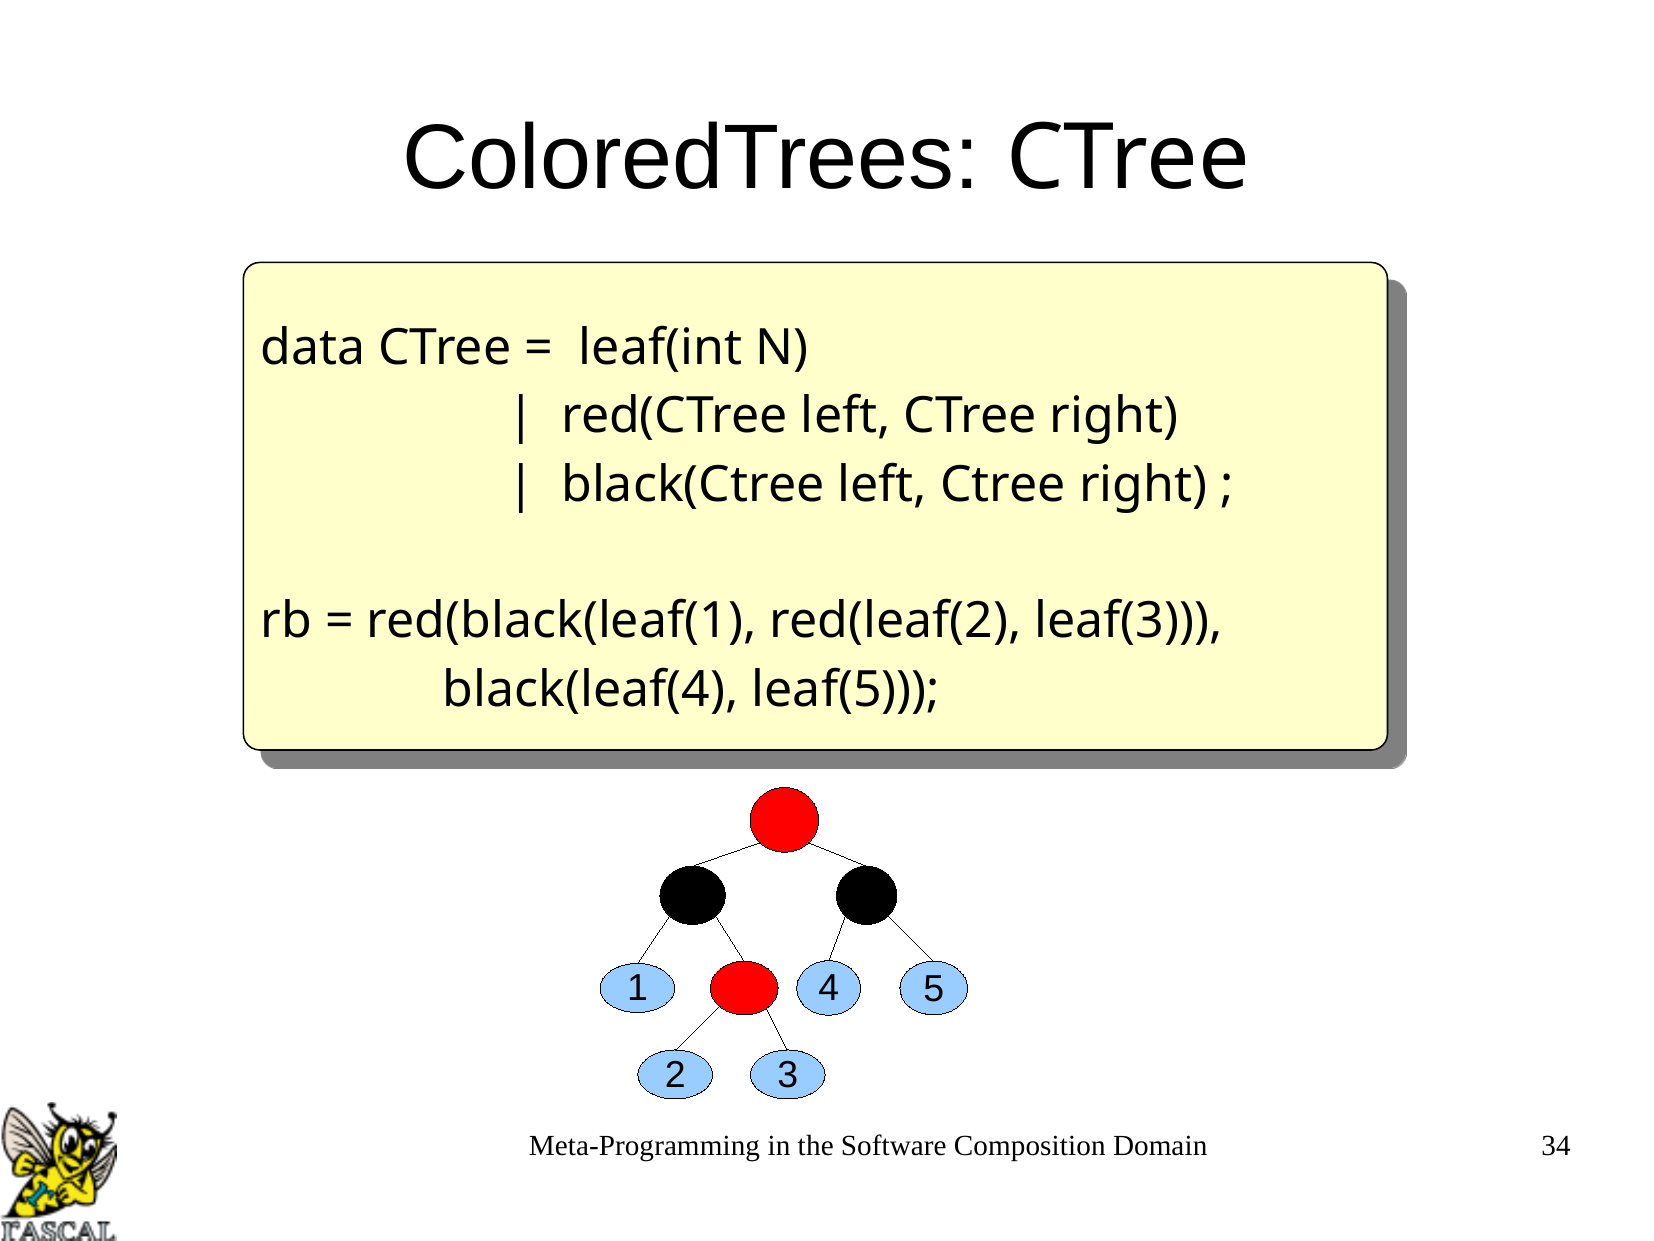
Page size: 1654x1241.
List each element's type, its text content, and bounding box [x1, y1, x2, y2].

text_box [243, 262, 1388, 751]
text_box data CTree = leaf(int N) | red(CTree left, CTree right) | black(Ctree left, Ctree right) ; rb = red(black(leaf(1), red(leaf(2), leaf(3))), black(leaf(4), leaf(5))); [246, 303, 1332, 736]
text_box 3 [750, 1049, 826, 1099]
text_box [750, 787, 819, 853]
picture [0, 1102, 117, 1241]
text_box [710, 961, 779, 1015]
title ColoredTrees: CTree [82, 56, 1571, 249]
text_box 4 [796, 960, 861, 1016]
text_box [836, 866, 897, 925]
text_box 1 [600, 963, 675, 1013]
text_box 5 [899, 961, 968, 1015]
text_box [659, 866, 726, 925]
text_box 2 [637, 1049, 713, 1099]
